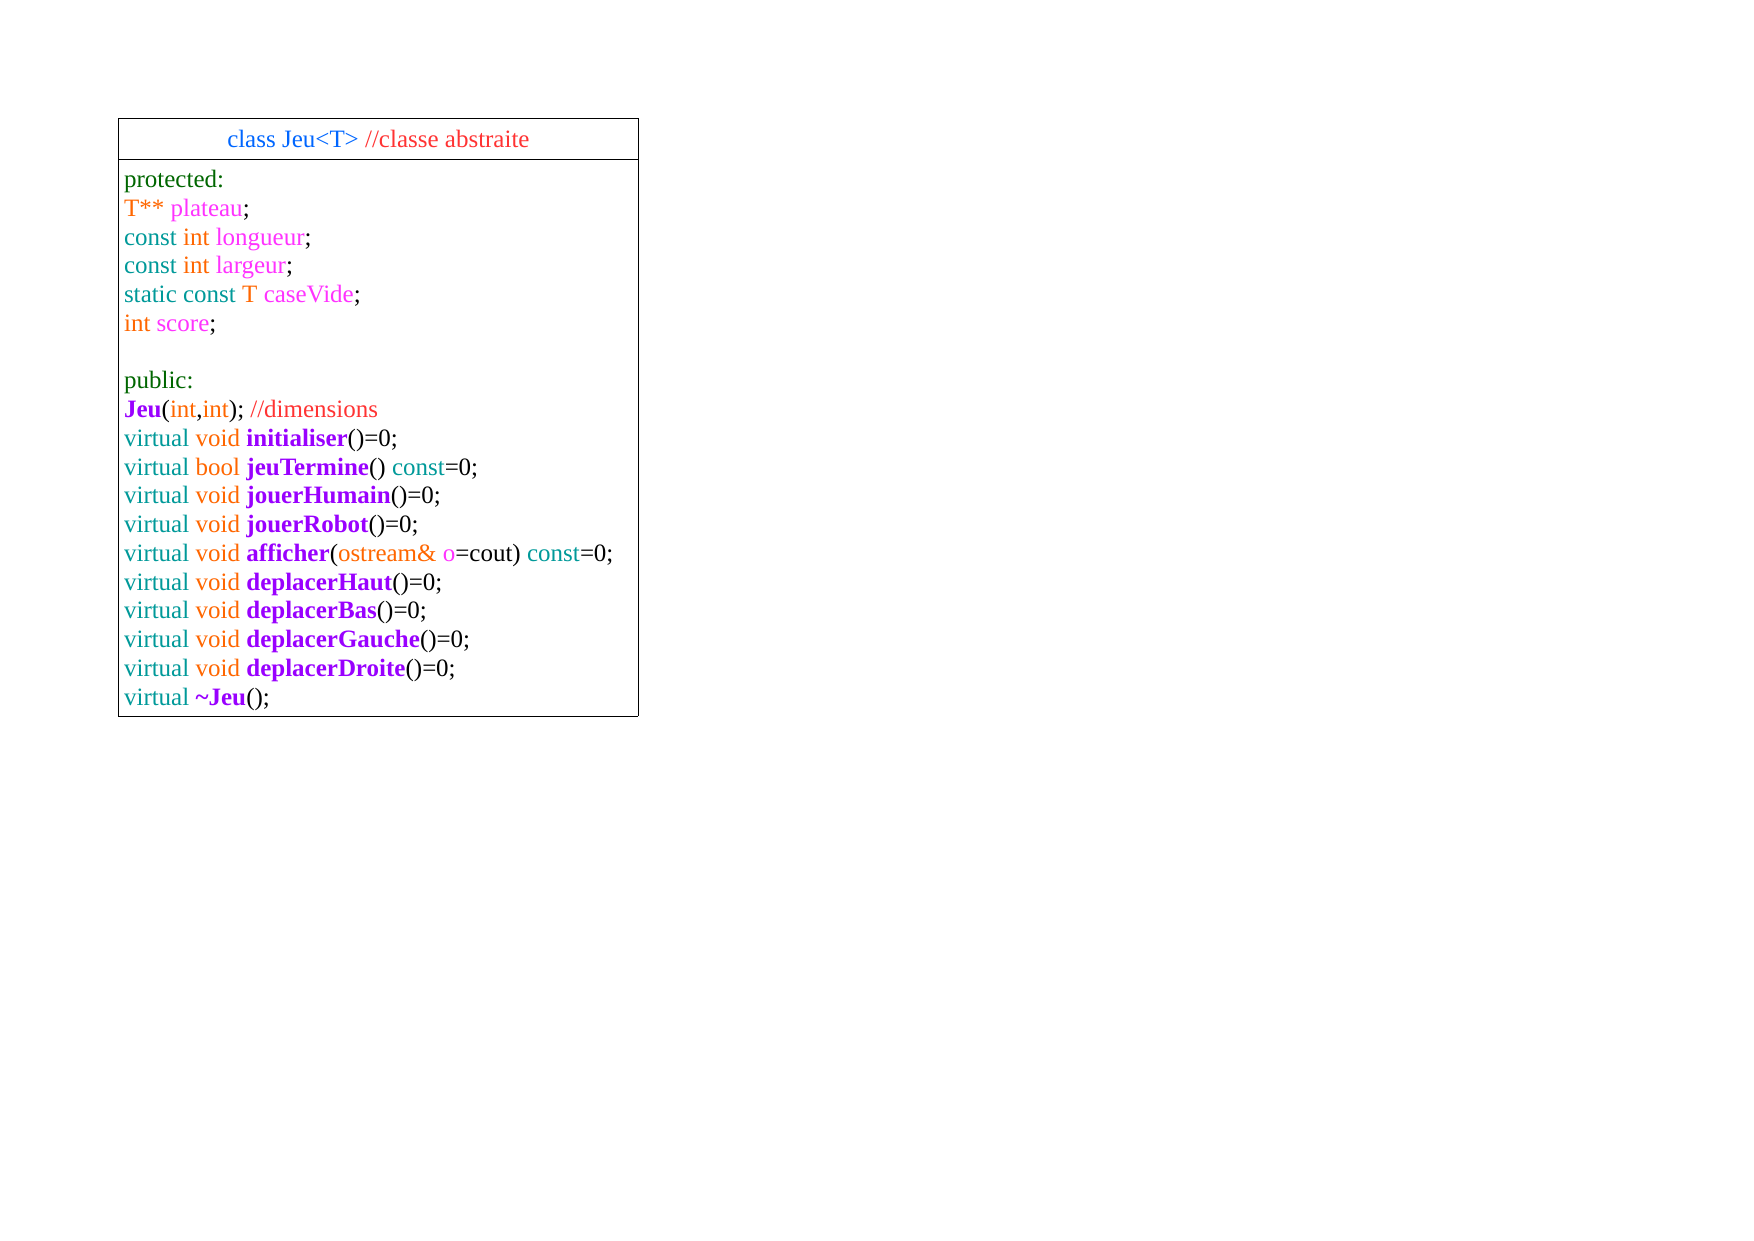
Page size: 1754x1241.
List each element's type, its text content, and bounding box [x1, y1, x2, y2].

table_header class Jeu<T> //classe abstraite [119, 119, 638, 158]
table_cell protected: T** plateau; const int longueur; const int largeur; static const T caseVide; int score; public: Jeu(int,int); //dimensions virtual void initialiser()=0; virtual bool jeuTermine() const=0; virtual void jouerHumain()=0; virtual void jouerRobot()=0; virtual void afficher(ostream& o=cout) const=0; virtual void deplacerHaut()=0; virtual void deplacerBas()=0; virtual void deplacerGauche()=0; virtual void deplacerDroite()=0; virtual ~Jeu(); [119, 160, 638, 716]
